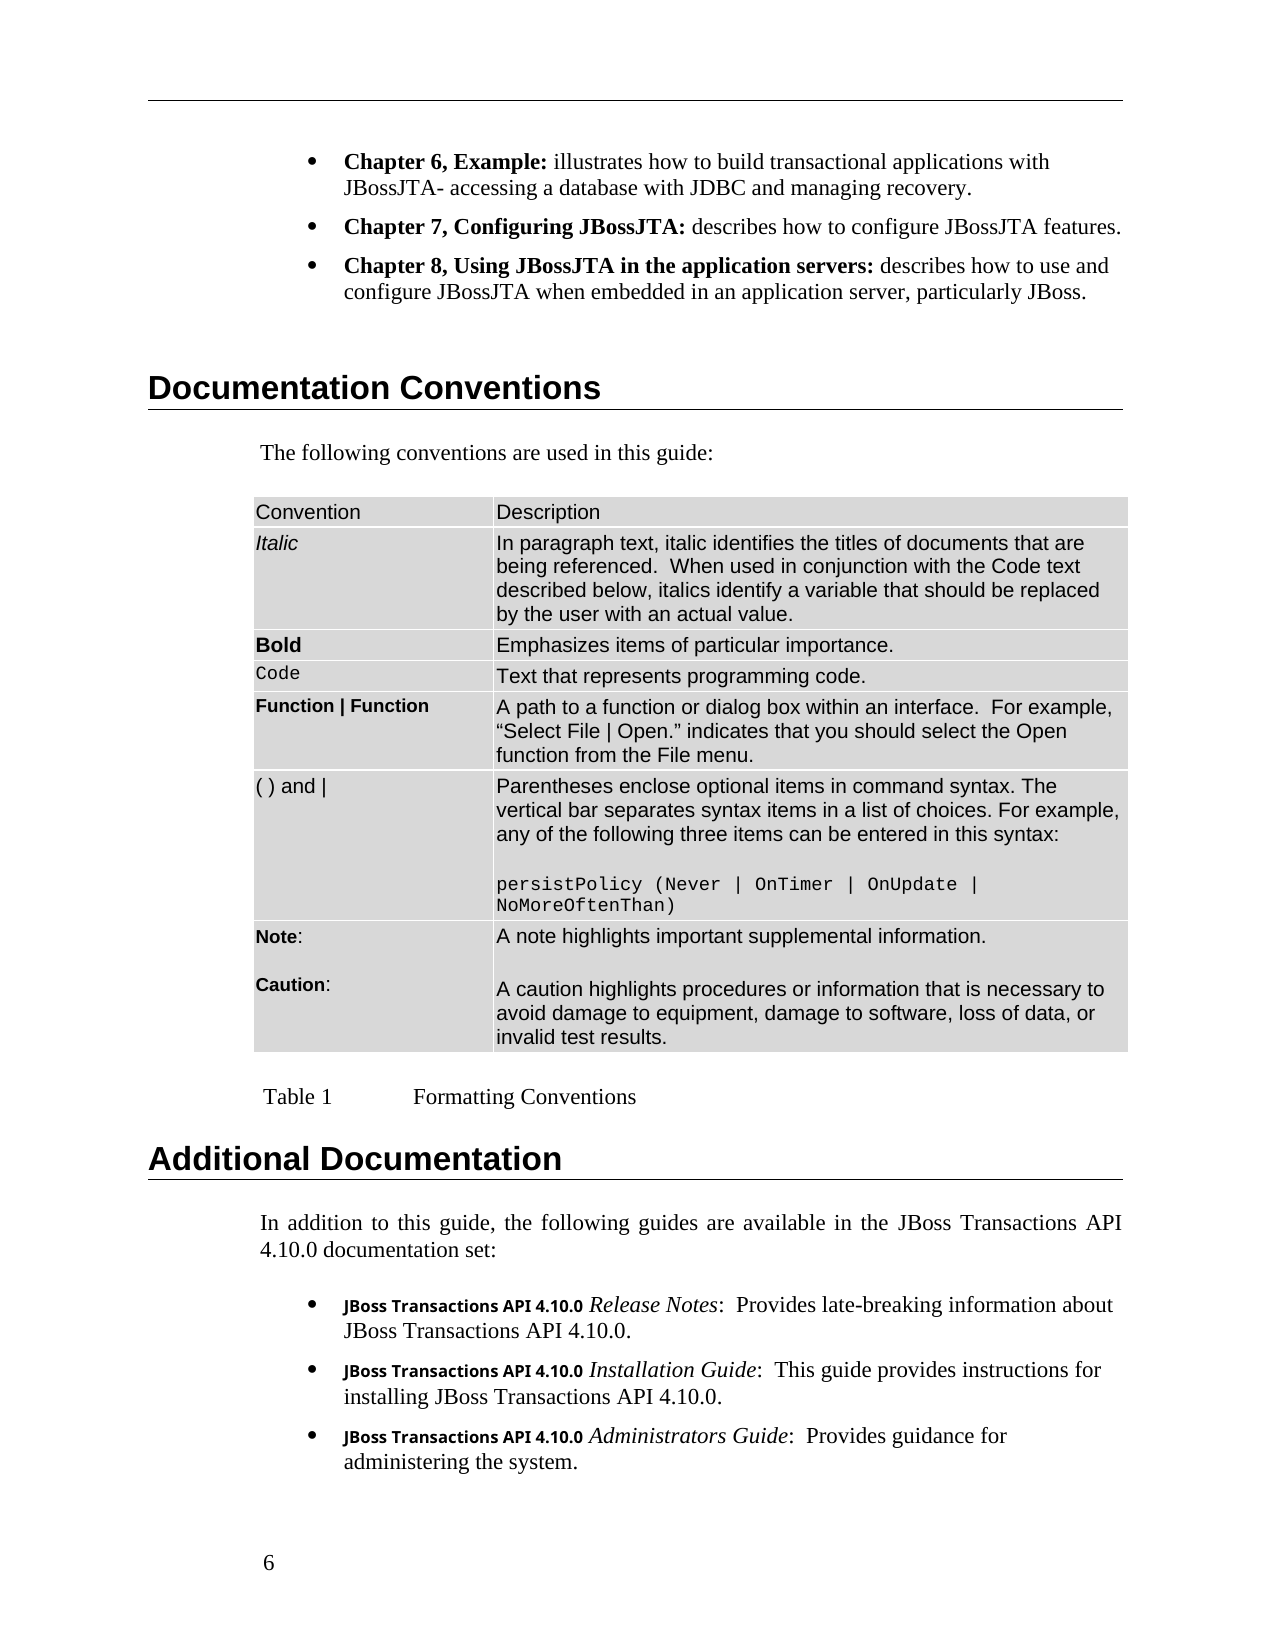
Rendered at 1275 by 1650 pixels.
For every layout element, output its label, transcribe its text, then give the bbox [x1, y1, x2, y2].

table_cell A path to a function or dialog box within an interface. For example, “Select File | Open.” indicates that you should select the Open function from the File menu. [494, 692, 1128, 769]
subtitle Additional Documentation [148, 1139, 1123, 1179]
table_cell Parentheses enclose optional items in command syntax. The vertical bar separates syntax items in a list of choices. For example, any of the following three items can be entered in this syntax: persistPolicy (Never | OnTimer | OnUpdate | NoMoreOftenThan) [494, 771, 1128, 920]
table_cell Function | Function [254, 692, 493, 769]
list JBoss Transactions API 4.9.0 Administrators Guide: Provides guidance for administering the system. [308, 1422, 1123, 1474]
table_cell Emphasizes items of particular importance. [494, 630, 1128, 660]
table_cell Italic [254, 528, 493, 629]
list JBoss Transactions API 4.9.0 Release Notes: Provides late-breaking information about JBoss Transactions API 4.9.0. [308, 1291, 1123, 1344]
table_cell Code [254, 661, 493, 691]
table_cell A note highlights important supplemental information. A caution highlights procedures or information that is necessary to avoid damage to equipment, damage to software, loss of data, or invalid test results. [494, 921, 1128, 1052]
text Table 1 Formatting Conventions [263, 1083, 1123, 1109]
subtitle Documentation Conventions [148, 368, 1123, 409]
table_cell Note: Caution: [254, 921, 493, 1052]
text In addition to this guide, the following guides are available in the JBoss Transactions API 4.9.0 documentation set: [260, 1209, 1123, 1262]
text The following conventions are used in this guide: [260, 439, 1123, 465]
list Chapter 6, Example: illustrates how to build transactional applications with JBossJTA- accessing a database with JDBC and managing recovery. [308, 148, 1123, 200]
table_cell ( ) and | [254, 771, 493, 920]
table_header Convention [254, 497, 493, 526]
table_cell Text that represents programming code. [494, 661, 1128, 691]
list JBoss Transactions API 4.9.0 Installation Guide: This guide provides instructions for installing JBoss Transactions API 4.9.0. [308, 1356, 1123, 1409]
table_cell Bold [254, 630, 493, 660]
table_header Description [494, 497, 1128, 526]
table_cell In paragraph text, italic identifies the titles of documents that are being referenced. When used in conjunction with the Code text described below, italics identify a variable that should be replaced by the user with an actual value. [494, 528, 1128, 629]
list Chapter 8, Using JBossJTA in the application servers: describes how to use and configure JBossJTA when embedded in an application server, particularly JBoss. [308, 252, 1123, 304]
list Chapter 7, Configuring JBossJTA: describes how to configure JBossJTA features. [308, 213, 1123, 239]
